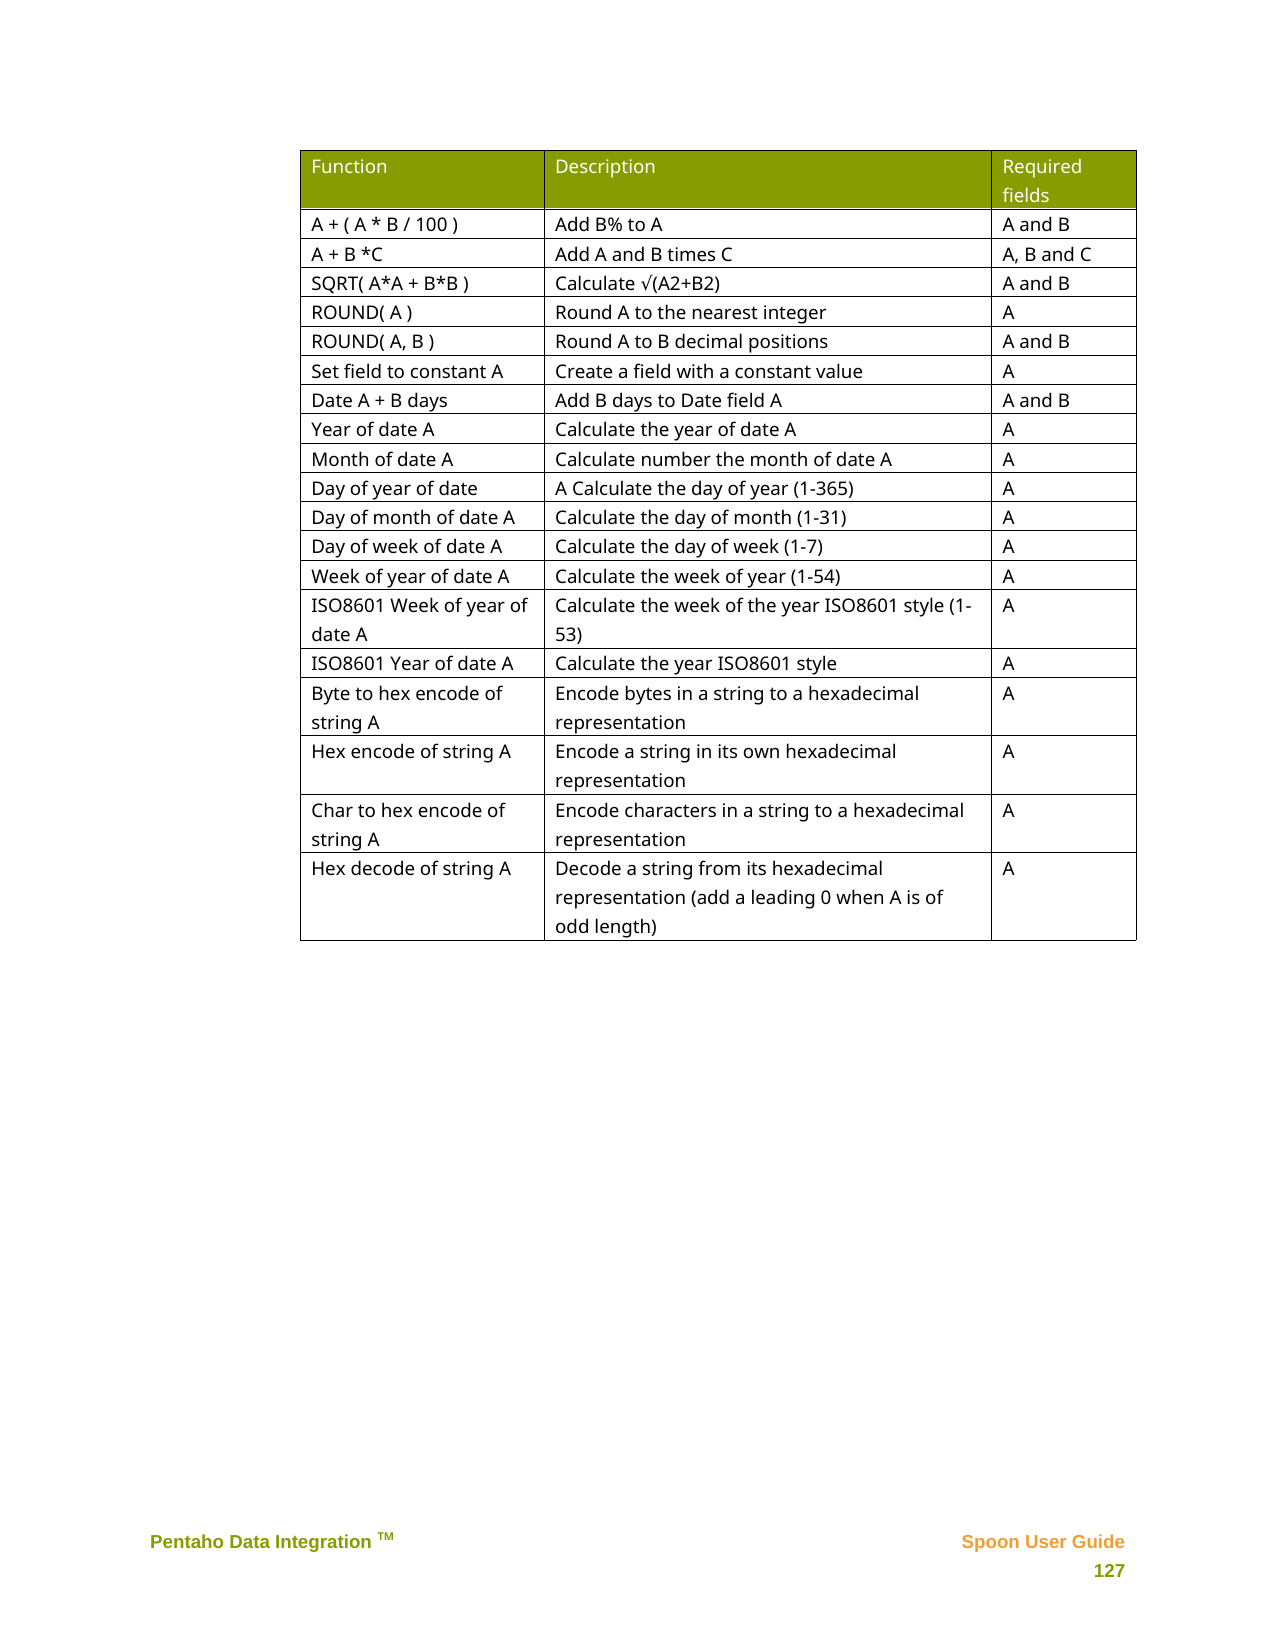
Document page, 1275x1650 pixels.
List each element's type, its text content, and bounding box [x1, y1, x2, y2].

table_cell A + ( A * B / 100 ) [301, 210, 544, 238]
table_cell Decode a string from its hexadecimal representation (add a leading 0 when A is of odd length) [545, 853, 991, 939]
table_cell Calculate the week of year (1-54) [545, 561, 991, 589]
table_cell ROUND( A, B ) [301, 327, 544, 355]
table_cell Set field to constant A [301, 356, 544, 384]
table_cell Date A + B days [301, 385, 544, 413]
table_cell A + B *C [301, 239, 544, 267]
table_cell A and B [992, 210, 1136, 238]
table_cell A [992, 297, 1136, 326]
table_cell Create a field with a constant value [545, 356, 991, 384]
table_cell Round A to B decimal positions [545, 327, 991, 355]
table_cell SQRT( A*A + B*B ) [301, 268, 544, 296]
table_cell A [992, 473, 1136, 501]
table_cell A, B and C [992, 239, 1136, 267]
table_cell Char to hex encode of string A [301, 795, 544, 852]
table_cell A and B [992, 327, 1136, 355]
table_cell Encode a string in its own hexadecimal representation [545, 736, 991, 793]
table_cell Calculate number the month of date A [545, 444, 991, 472]
table_header Function [301, 151, 544, 208]
table_cell Day of week of date A [301, 531, 544, 560]
table_cell Month of date A [301, 444, 544, 472]
table_cell Hex decode of string A [301, 853, 544, 939]
table_cell Calculate the year ISO8601 style [545, 649, 991, 677]
table_header Required fields [992, 151, 1136, 208]
table_cell Encode characters in a string to a hexadecimal representation [545, 795, 991, 852]
table_cell A [992, 531, 1136, 560]
table_cell A and B [992, 268, 1136, 296]
table_cell Calculate √(A2+B2) [545, 268, 991, 296]
table_cell Day of month of date A [301, 502, 544, 530]
table_cell A [992, 649, 1136, 677]
table_cell Byte to hex encode of string A [301, 678, 544, 735]
table_cell Round A to the nearest integer [545, 297, 991, 326]
table_cell Hex encode of string A [301, 736, 544, 793]
table_cell ROUND( A ) [301, 297, 544, 326]
table_cell Calculate the year of date A [545, 414, 991, 443]
table_header Description [545, 151, 991, 208]
table_cell Encode bytes in a string to a hexadecimal representation [545, 678, 991, 735]
table_cell A [992, 414, 1136, 443]
table_cell ISO8601 Year of date A [301, 649, 544, 677]
table_cell A [992, 444, 1136, 472]
table_cell A [992, 853, 1136, 939]
table_cell A Calculate the day of year (1-365) [545, 473, 991, 501]
table_cell Calculate the week of the year ISO8601 style (1-53) [545, 590, 991, 647]
table_cell A [992, 502, 1136, 530]
table_cell Week of year of date A [301, 561, 544, 589]
table_cell Add B days to Date field A [545, 385, 991, 413]
table_cell Year of date A [301, 414, 544, 443]
table_cell A [992, 795, 1136, 852]
table_cell A [992, 736, 1136, 793]
table_cell A [992, 356, 1136, 384]
table_cell A [992, 590, 1136, 647]
table_cell A and B [992, 385, 1136, 413]
table_cell Add B% to A [545, 210, 991, 238]
table_cell Day of year of date [301, 473, 544, 501]
table_cell A [992, 678, 1136, 735]
table_cell ISO8601 Week of year of date A [301, 590, 544, 647]
table_cell A [992, 561, 1136, 589]
table_cell Calculate the day of month (1-31) [545, 502, 991, 530]
table_cell Add A and B times C [545, 239, 991, 267]
table_cell Calculate the day of week (1-7) [545, 531, 991, 560]
